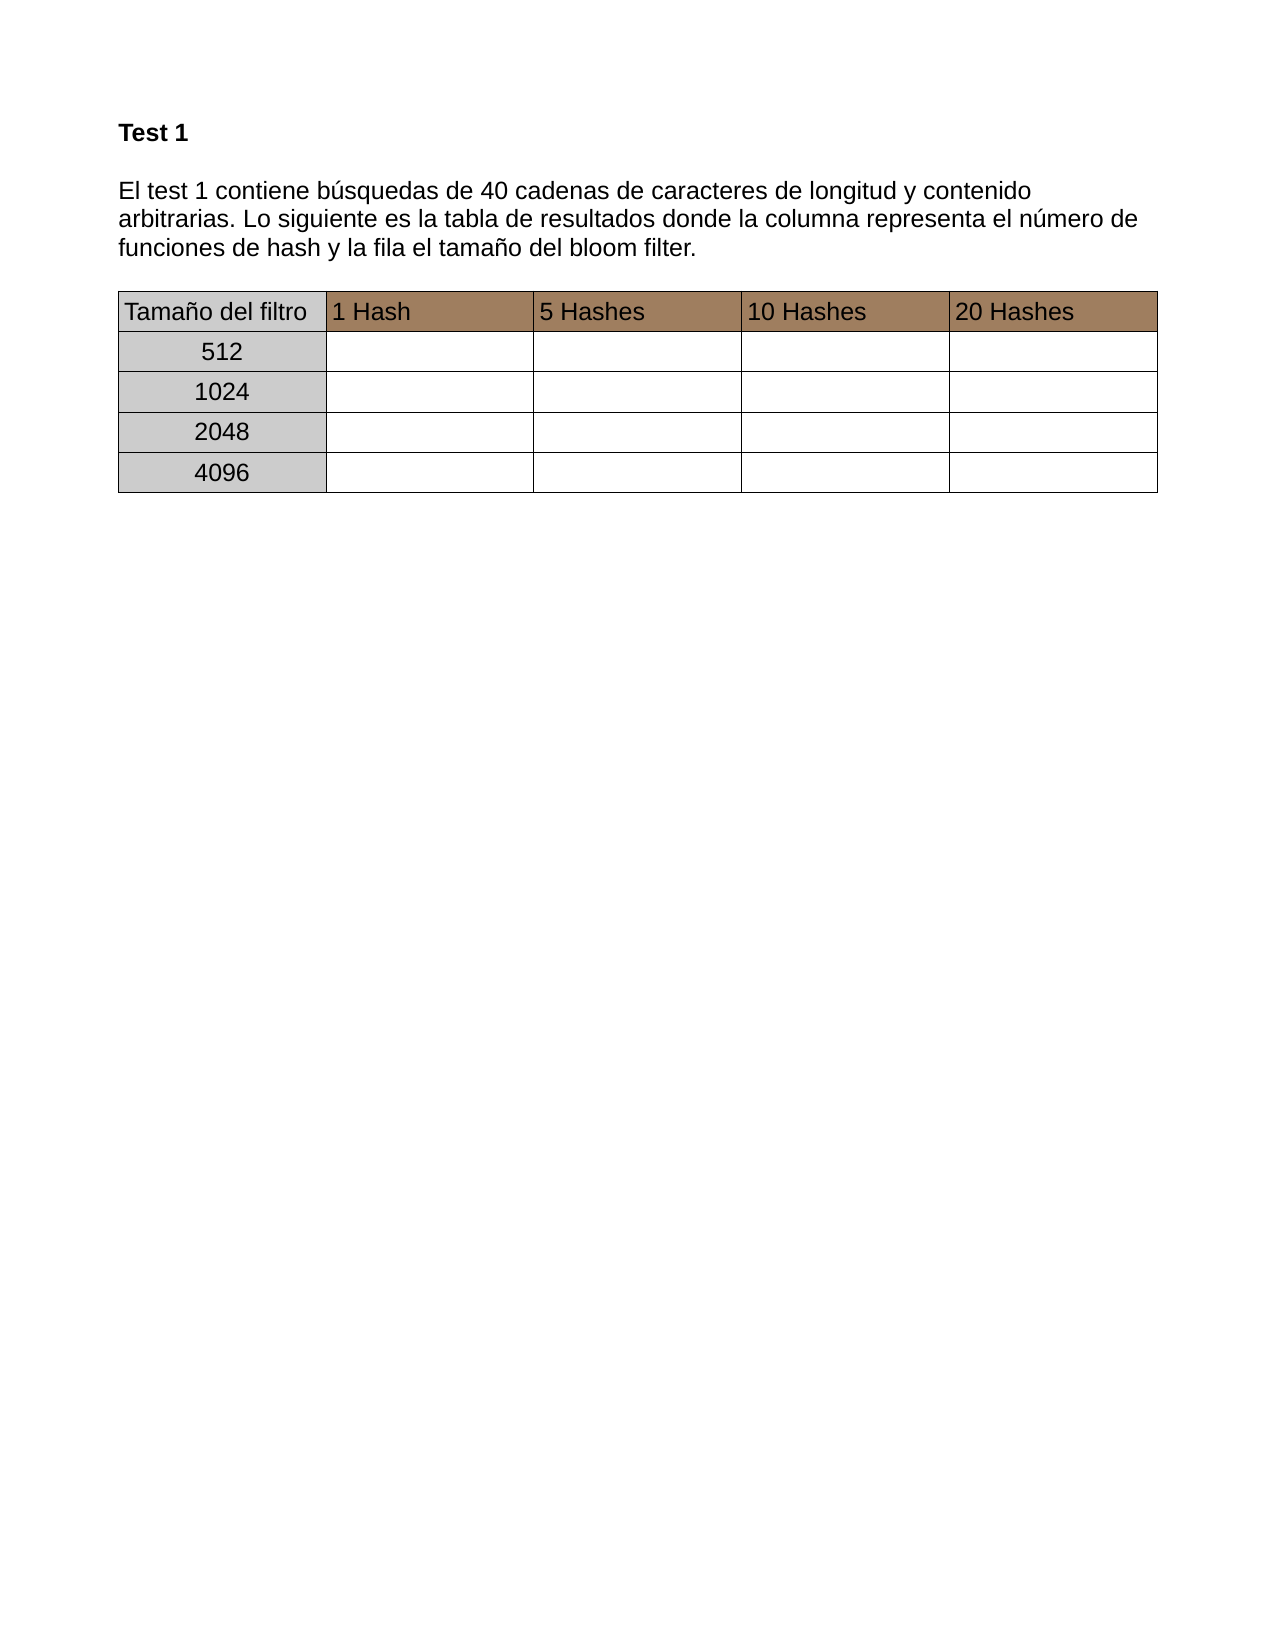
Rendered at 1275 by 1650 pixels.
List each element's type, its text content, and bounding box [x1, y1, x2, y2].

table_cell [327, 332, 533, 371]
table_header 1 Hash [327, 292, 533, 331]
table_cell [950, 372, 1157, 412]
table_cell [950, 413, 1157, 452]
table_cell [742, 413, 949, 452]
table_cell [950, 453, 1157, 492]
table_cell [742, 372, 949, 412]
table_cell [534, 453, 741, 492]
table_cell [534, 372, 741, 412]
table_cell 1024 [119, 372, 326, 412]
table_cell 2048 [119, 413, 326, 452]
text El test 1 contiene búsquedas de 40 cadenas de caracteres de longitud y contenido arbitrarias. Lo siguiente es la tabla de resultados donde la columna representa el número de funciones de hash y la fila el tamaño del bloom filter. [118, 176, 1157, 262]
table_header Tamaño del filtro [119, 292, 326, 331]
table_cell 512 [119, 332, 326, 371]
table_header 10 Hashes [742, 292, 949, 331]
table_header 5 Hashes [534, 292, 741, 331]
table_cell [742, 453, 949, 492]
table_cell [534, 332, 741, 371]
table_cell [327, 372, 533, 412]
table_cell [327, 453, 533, 492]
table_cell 4096 [119, 453, 326, 492]
table_cell [534, 413, 741, 452]
table_cell [327, 413, 533, 452]
text Test 1 [118, 118, 1157, 147]
table_cell [742, 332, 949, 371]
table_cell [950, 332, 1157, 371]
table_header 20 Hashes [950, 292, 1157, 331]
